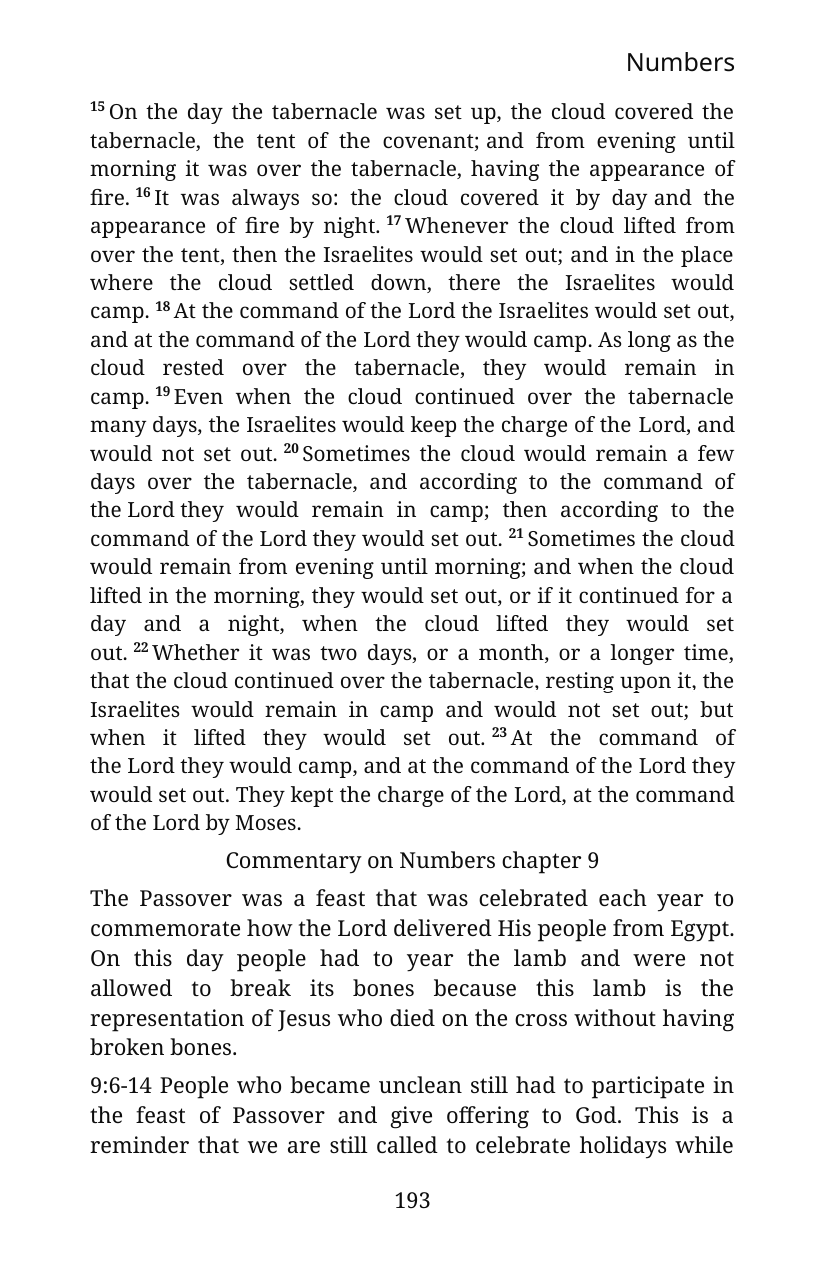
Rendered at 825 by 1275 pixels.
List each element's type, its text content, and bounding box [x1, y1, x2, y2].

text 9:6-14 People who became unclean still had to participate in the feast of Passover and give offering to God. This is a reminder that we are still called to celebrate holidays while [90, 1070, 735, 1160]
text Commentary on Numbers chapter 9 [90, 845, 735, 875]
text 15 On the day the tabernacle was set up, the cloud covered the tabernacle, the tent of the covenant; and from evening until morning it was over the tabernacle, having the appearance of fire. 16 It was always so: the cloud covered it by day and the appearance of fire by night. 17 Whenever the cloud lifted from over the tent, then the Israelites would set out; and in the place where the cloud settled down, there the Israelites would camp. 18 At the command of the Lord the Israelites would set out, and at the command of the Lord they would camp. As long as the cloud rested over the tabernacle, they would remain in camp. 19 Even when the cloud continued over the tabernacle many days, the Israelites would keep the charge of the Lord, and would not set out. 20 Sometimes the cloud would remain a few days over the tabernacle, and according to the command of the Lord they would remain in camp; then according to the command of the Lord they would set out. 21 Sometimes the cloud would remain from evening until morning; and when the cloud lifted in the morning, they would set out, or if it continued for a day and a night, when the cloud lifted they would set out. 22 Whether it was two days, or a month, or a longer time, that the cloud continued over the tabernacle, resting upon it, the Israelites would remain in camp and would not set out; but when it lifted they would set out. 23 At the command of the Lord they would camp, and at the command of the Lord they would set out. They kept the charge of the Lord, at the command of the Lord by Moses. [90, 97, 735, 837]
text The Passover was a feast that was celebrated each year to commemorate how the Lord delivered His people from Egypt. On this day people had to year the lamb and were not allowed to break its bones because this lamb is the representation of Jesus who died on the cross without having broken bones. [90, 883, 735, 1062]
